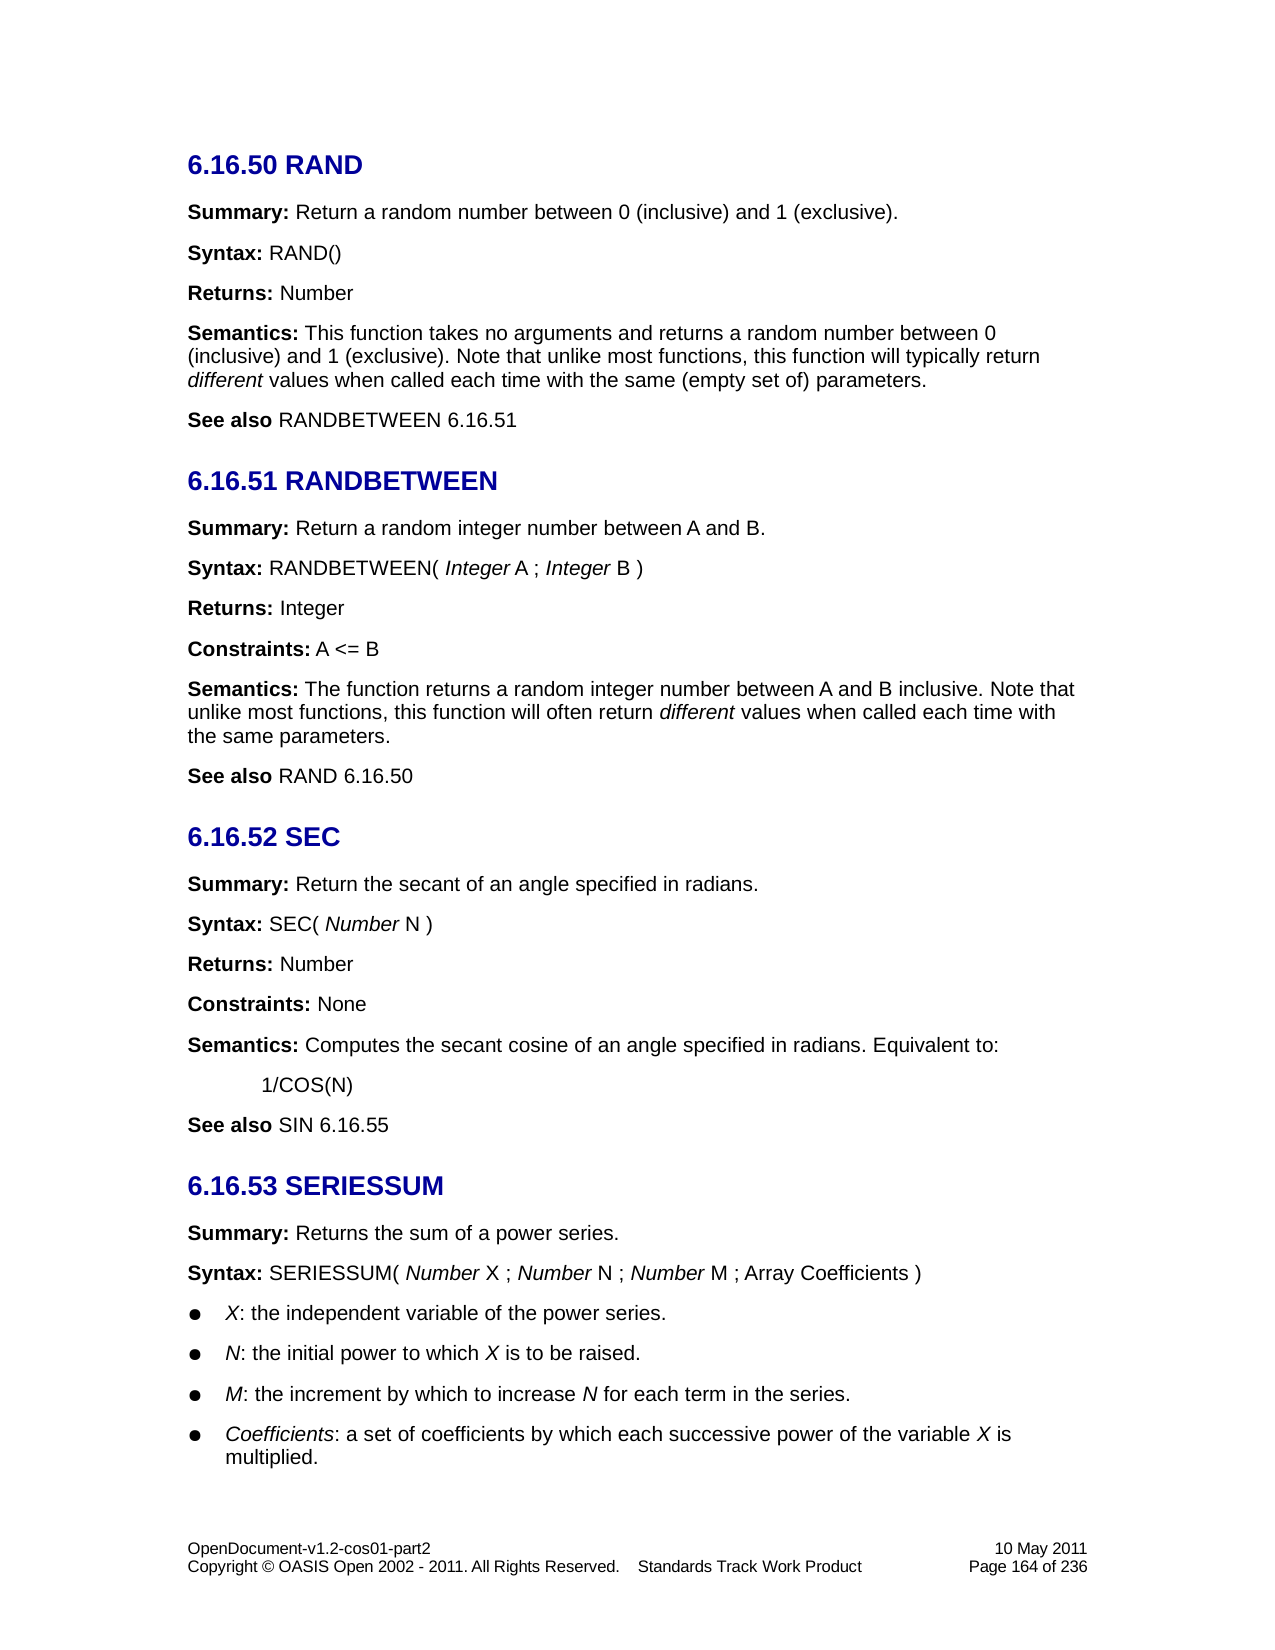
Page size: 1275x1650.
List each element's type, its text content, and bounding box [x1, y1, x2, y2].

text Returns: Number [187, 953, 1088, 976]
text Summary: Return the secant of an angle specified in radians. [187, 872, 1088, 896]
text Syntax: RANDBETWEEN( Integer A ; Integer B ) [187, 557, 1088, 580]
text Semantics: This function takes no arguments and returns a random number between 0 (inclusive) and 1 (exclusive). Note that unlike most functions, this function will typically return different values when called each time with the same (empty set of) parameters. [187, 321, 1088, 392]
text Semantics: Computes the secant cosine of an angle specified in radians. Equivalent to: [187, 1033, 1088, 1057]
text See also SIN 6.16.55 [187, 1113, 1088, 1137]
list M: the increment by which to increase N for each term in the series. [187, 1382, 1088, 1406]
text Syntax: SEC( Number N ) [187, 912, 1088, 936]
text See also RANDBETWEEN 6.16.51 [187, 409, 1088, 432]
text See also RAND 6.16.50 [187, 764, 1088, 788]
text Semantics: The function returns a random integer number between A and B inclusive. Note that unlike most functions, this function will often return different values when called each time with the same parameters. [187, 677, 1088, 748]
subtitle RANDBETWEEN [187, 466, 1088, 496]
list X: the independent variable of the power series. [187, 1302, 1088, 1325]
text Constraints: A <= B [187, 637, 1088, 661]
text Summary: Return a random integer number between A and B. [187, 516, 1088, 540]
text Summary: Return a random number between 0 (inclusive) and 1 (exclusive). [187, 201, 1088, 224]
text Syntax: RAND() [187, 241, 1088, 264]
list N: the initial power to which X is to be raised. [187, 1342, 1088, 1365]
subtitle SEC [187, 821, 1088, 851]
text Syntax: SERIESSUM( Number X ; Number N ; Number M ; Array Coefficients ) [187, 1261, 1088, 1285]
subtitle SERIESSUM [187, 1170, 1088, 1200]
list Coefficients: a set of coefficients by which each successive power of the variable X is multiplied. [187, 1422, 1088, 1469]
text Returns: Integer [187, 597, 1088, 620]
text Returns: Number [187, 281, 1088, 305]
subtitle RAND [187, 150, 1088, 180]
text 1/COS(N) [187, 1073, 1088, 1097]
text Constraints: None [187, 993, 1088, 1016]
text Summary: Returns the sum of a power series. [187, 1221, 1088, 1245]
